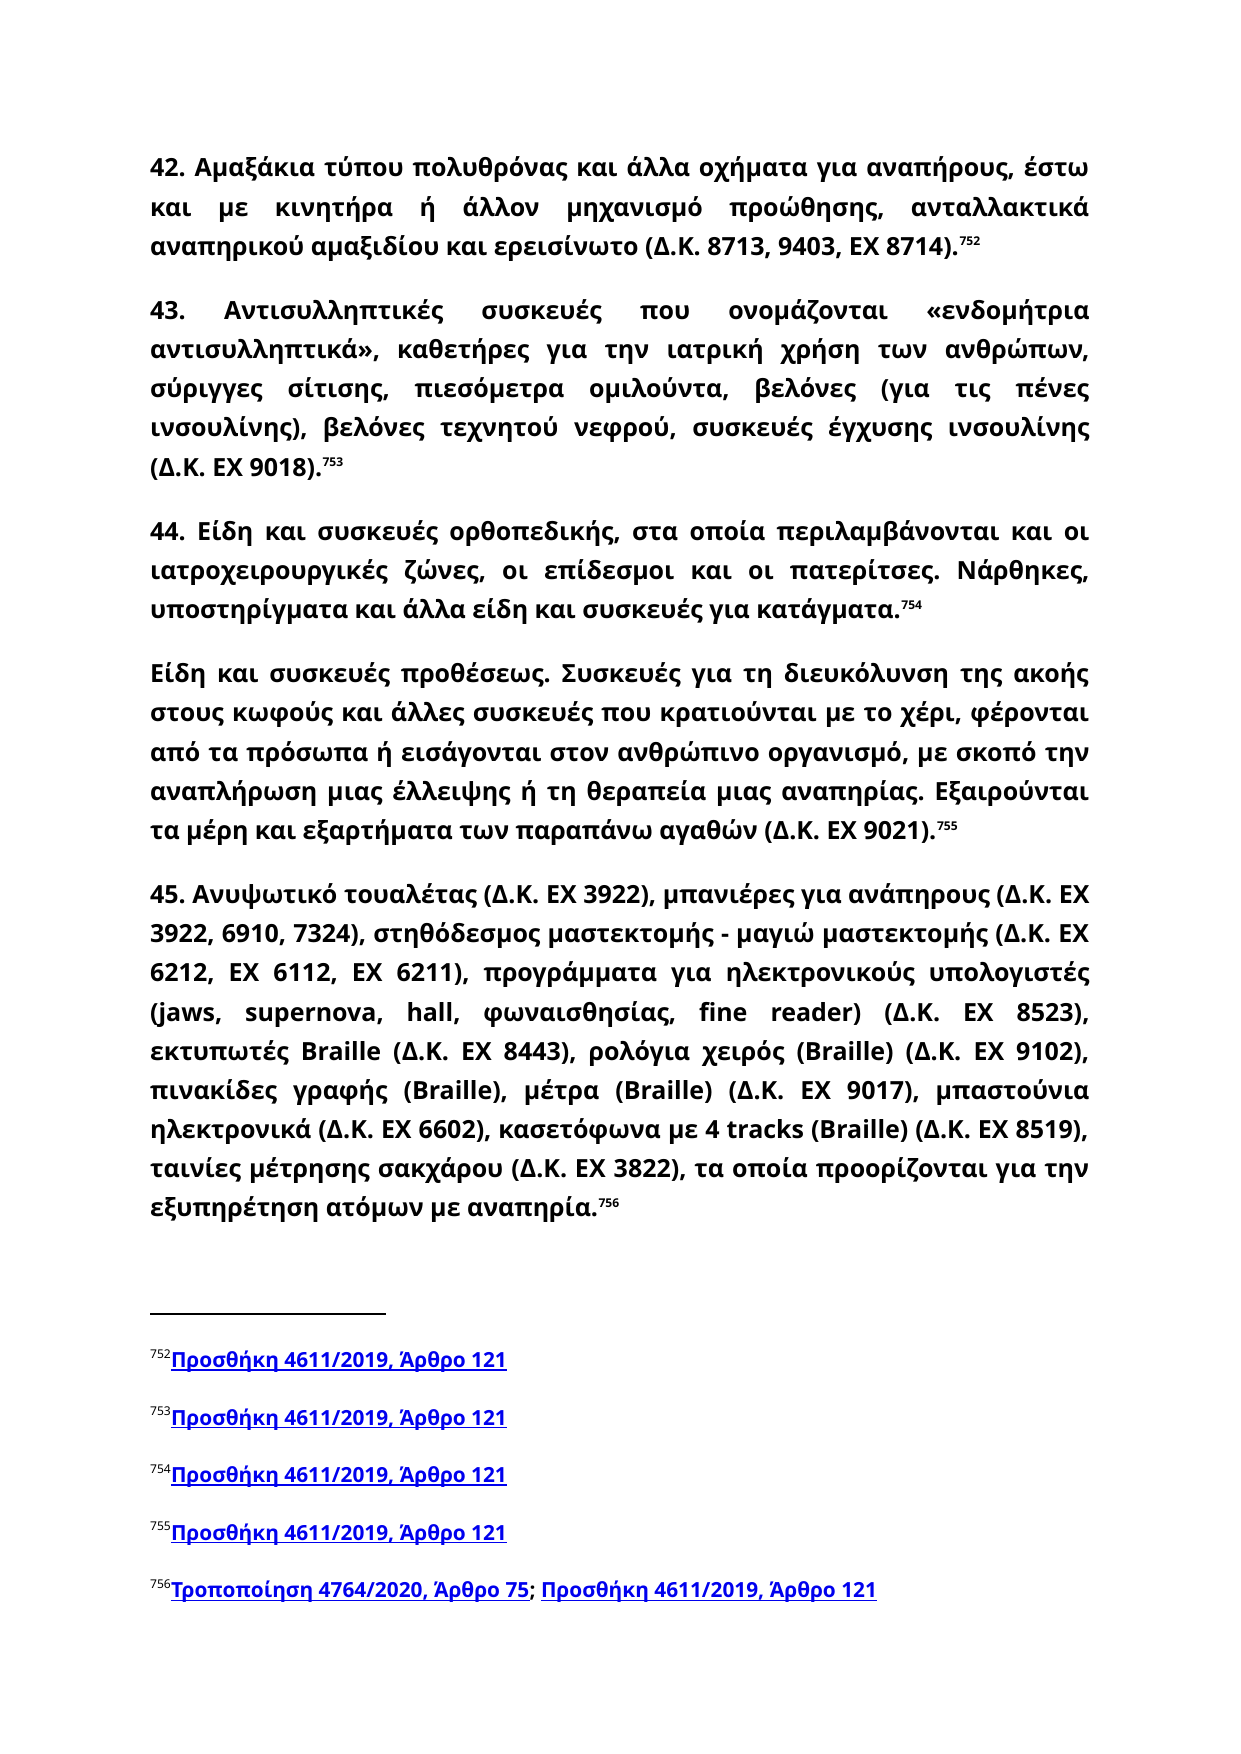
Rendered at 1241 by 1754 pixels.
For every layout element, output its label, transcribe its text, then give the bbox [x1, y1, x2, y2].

text 42. Αμαξάκια τύπου πολυθρόνας και άλλα οχήματα για αναπήρους, έστω και με κινητήρα ή άλλον μηχανισμό προώθησης, ανταλλακτικά αναπηρικού αμαξιδίου και ερεισίνωτο (Δ.Κ. 8713, 9403, ΕΧ 8714). [150, 150, 1090, 262]
text 45. Ανυψωτικό τουαλέτας (Δ.Κ. ΕΧ 3922), μπανιέρες για ανάπηρους (Δ.Κ. ΕΧ 3922, 6910, 7324), στηθόδεσμος μαστεκτομής - μαγιώ μαστεκτομής (Δ.Κ. ΕΧ 6212, ΕΧ 6112, ΕΧ 6211), προγράμματα για ηλεκτρονικούς υπολογιστές (jaws, supernova, hall, φωναισθησίας, fine reader) (Δ.Κ. EX 8523), εκτυπωτές Braille (Δ.Κ. EX 8443), ρολόγια χειρός (Braille) (Δ.Κ. EX 9102), πινακίδες γραφής (Braille), μέτρα (Braille) (Δ.Κ. ΕΧ 9017), μπαστούνια ηλεκτρονικά (Δ.Κ. ΕΧ 6602), κασετόφωνα με 4 tracks (Braille) (Δ.Κ. ΕΧ 8519), ταινίες μέτρησης σακχάρου (Δ.Κ. ΕΧ 3822), τα οποία προορίζονται για την εξυπηρέτηση ατόμων με αναπηρία. [150, 877, 1090, 1224]
text Προσθήκη 4611/2019, Άρθρο 121 [150, 1518, 1090, 1546]
text Είδη και συσκευές προθέσεως. Συσκευές για τη διευκόλυνση της ακοής στους κωφούς και άλλες συσκευές που κρατιούνται με το χέρι, φέρονται από τα πρόσωπα ή εισάγονται στον ανθρώπινο οργανισμό, με σκοπό την αναπλήρωση μιας έλλειψης ή τη θεραπεία μιας αναπηρίας. Εξαιρούνται τα μέρη και εξαρτήματα των παραπάνω αγαθών (Δ.Κ. ΕΧ 9021). [150, 656, 1090, 847]
text Προσθήκη 4611/2019, Άρθρο 121 [150, 1460, 1090, 1489]
text Προσθήκη 4611/2019, Άρθρο 121 [150, 1345, 1090, 1373]
text 44. Είδη και συσκευές ορθοπεδικής, στα οποία περιλαμβάνονται και οι ιατροχειρουργικές ζώνες, οι επίδεσμοι και οι πατερίτσες. Νάρθηκες, υποστηρίγματα και άλλα είδη και συσκευές για κατάγματα. [150, 513, 1090, 626]
text Τροποποίηση 4764/2020, Άρθρο 75; Προσθήκη 4611/2019, Άρθρο 121 [150, 1576, 1090, 1604]
text Προσθήκη 4611/2019, Άρθρο 121 [150, 1403, 1090, 1431]
text 43. Αντισυλληπτικές συσκευές που ονομάζονται «ενδομήτρια αντισυλληπτικά», καθετήρες για την ιατρική χρήση των ανθρώπων, σύριγγες σίτισης, πιεσόμετρα ομιλούντα, βελόνες (για τις πένες ινσουλίνης), βελόνες τεχνητού νεφρού, συσκευές έγχυσης ινσουλίνης (Δ.Κ. ΕΧ 9018). [150, 292, 1090, 483]
